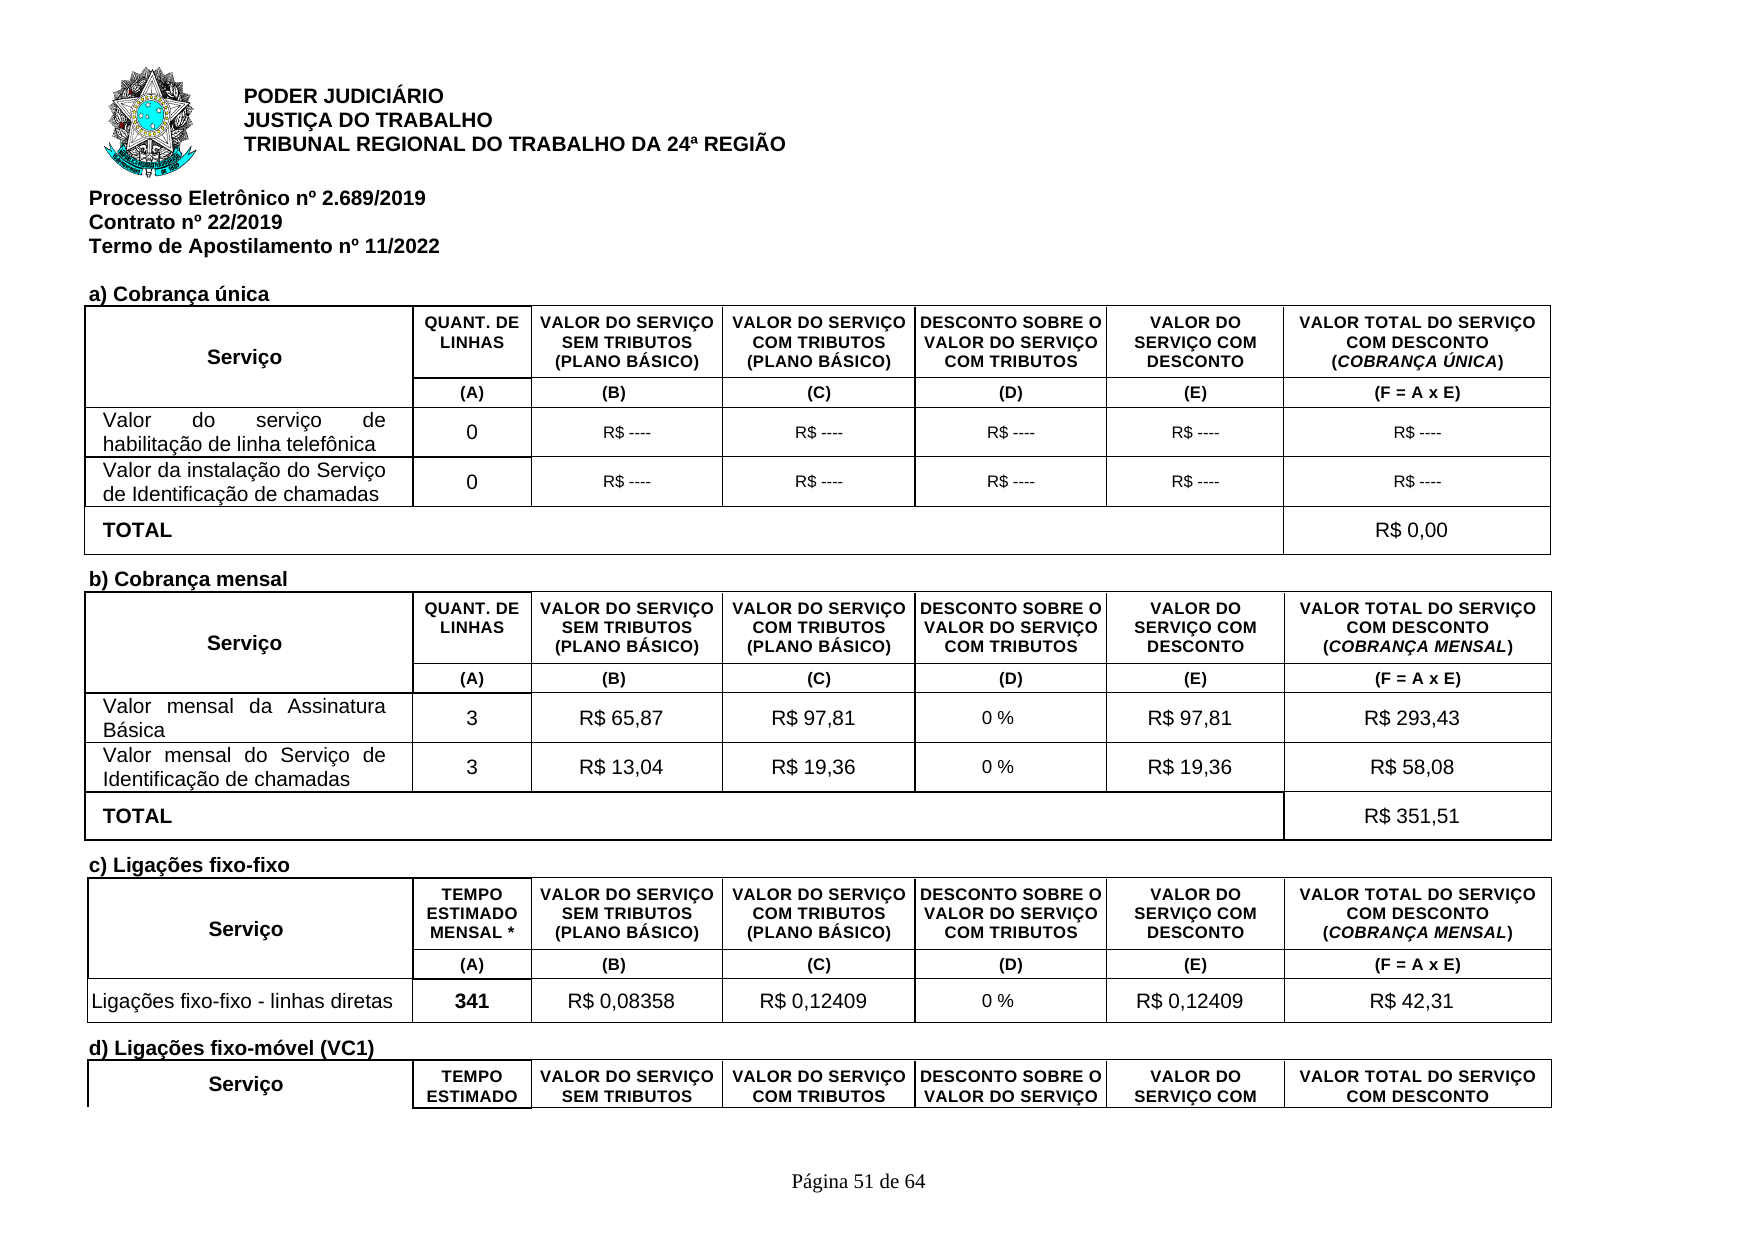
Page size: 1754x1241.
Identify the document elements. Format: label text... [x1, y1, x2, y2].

table_cell R$ 0,08358 [532, 979, 722, 1022]
table_cell 341 [413, 980, 531, 1022]
table_cell R$ 58,08 [1285, 743, 1551, 791]
text d) Ligações fixo-móvel (VC1) [89, 1035, 1754, 1059]
table_cell Valor do serviço de habilitação de linha telefônica [86, 408, 412, 456]
table_cell (E) [1107, 378, 1283, 407]
table_header QUANT. DE LINHAS [414, 307, 531, 377]
table_cell (F = A x E) [1284, 378, 1550, 407]
table_cell (B) [532, 950, 722, 978]
table_cell R$ 0,12409 [723, 979, 914, 1022]
table_cell (C) [723, 378, 914, 407]
table_header DESCONTO SOBRE O VALOR DO SERVIÇO COM TRIBUTOS [916, 878, 1106, 948]
table_header VALOR DO SERVIÇO SEM TRIBUTOS (PLANO BÁSICO) [532, 306, 723, 377]
table_cell R$ 0,00 [1284, 507, 1550, 553]
table_cell (C) [723, 664, 914, 692]
table_cell R$ ---- [532, 457, 722, 506]
table_cell 3 [413, 694, 531, 742]
table_cell TOTAL [85, 507, 1283, 553]
table_cell R$ ---- [916, 408, 1106, 456]
text c) Ligações fixo-fixo [89, 853, 1754, 877]
table_cell R$ ---- [532, 408, 722, 456]
table_header VALOR DO SERVIÇO SEM TRIBUTOS (PLANO BÁSICO) [532, 592, 722, 662]
table_header Serviço [89, 879, 412, 978]
table_cell (A) [414, 379, 531, 407]
table_header VALOR DO SERVIÇO SEM TRIBUTOS (PLANO BÁSICO) [532, 878, 722, 948]
table_cell R$ ---- [1107, 408, 1283, 456]
table_cell R$ 97,81 [1107, 693, 1284, 742]
table_cell Valor mensal da Assinatura Básica [86, 694, 412, 742]
table_header Serviço [89, 1061, 412, 1107]
table_cell R$ ---- [723, 457, 914, 506]
table_cell R$ ---- [1107, 457, 1283, 506]
table_header VALOR DO SERVIÇO COM DESCONTO [1107, 878, 1284, 948]
table_cell R$ 293,43 [1285, 693, 1551, 742]
table_cell (E) [1107, 950, 1284, 978]
table_header VALOR TOTAL DO SERVIÇO COM DESCONTO (COBRANÇA ÚNICA) [1284, 306, 1550, 377]
table_cell R$ 13,04 [532, 743, 722, 791]
table_cell 3 [413, 743, 531, 791]
text a) Cobrança única [89, 281, 1754, 305]
table_header VALOR TOTAL DO SERVIÇO COM DESCONTO (COBRANÇA MENSAL) [1285, 878, 1551, 948]
table_header Serviço [86, 307, 412, 407]
table_cell (D) [916, 950, 1106, 978]
table_cell 0 % [916, 693, 1106, 742]
table_cell R$ 97,81 [723, 693, 914, 742]
table_header VALOR DO SERVIÇO COM TRIBUTOS (PLANO BÁSICO) [723, 878, 915, 948]
table_cell Ligações fixo-fixo - linhas diretas [88, 979, 412, 1022]
table_header QUANT. DE LINHAS [414, 593, 531, 662]
table_cell 0 [414, 408, 531, 456]
table_header TEMPO ESTIMADO [414, 1061, 531, 1107]
table_cell (F = A x E) [1285, 664, 1551, 692]
table_cell (D) [916, 378, 1106, 407]
table_cell (A) [414, 664, 531, 692]
table_cell R$ 19,36 [723, 743, 914, 791]
table_cell (B) [532, 378, 722, 407]
table_cell R$ ---- [1284, 457, 1550, 506]
table_cell R$ ---- [916, 457, 1106, 506]
table_cell R$ 351,51 [1285, 792, 1551, 839]
table_cell (F = A x E) [1285, 950, 1551, 978]
table_cell 0 % [916, 743, 1106, 791]
table_cell R$ 42,31 [1285, 979, 1551, 1022]
table_header VALOR DO SERVIÇO COM DESCONTO [1107, 592, 1284, 662]
table_cell Valor mensal do Serviço de Identificação de chamadas [86, 743, 412, 791]
table_header VALOR DO SERVIÇO COM DESCONTO [1107, 306, 1284, 377]
table_cell 0 % [916, 979, 1106, 1022]
table_header VALOR TOTAL DO SERVIÇO COM DESCONTO [1284, 1060, 1551, 1107]
table_header Serviço [86, 593, 412, 692]
table_cell (E) [1107, 664, 1284, 692]
table_cell R$ ---- [723, 408, 914, 456]
table_cell R$ 65,87 [532, 693, 722, 742]
table_cell Valor da instalação do Serviço de Identificação de chamadas [86, 458, 412, 506]
table_header VALOR DO SERVIÇO COM [1107, 1060, 1284, 1107]
table_header TEMPO ESTIMADO MENSAL * [414, 879, 531, 948]
table_header VALOR DO SERVIÇO COM TRIBUTOS (PLANO BÁSICO) [723, 306, 915, 377]
table_header DESCONTO SOBRE O VALOR DO SERVIÇO [915, 1060, 1107, 1107]
picture [103, 66, 198, 178]
table_header VALOR DO SERVIÇO COM TRIBUTOS (PLANO BÁSICO) [723, 592, 915, 662]
table_cell (B) [532, 664, 722, 692]
table_header VALOR TOTAL DO SERVIÇO COM DESCONTO (COBRANÇA MENSAL) [1285, 592, 1551, 662]
table_header DESCONTO SOBRE O VALOR DO SERVIÇO COM TRIBUTOS [915, 306, 1107, 377]
table_cell R$ 0,12409 [1107, 979, 1284, 1022]
table_cell (C) [723, 950, 914, 978]
table_cell (D) [916, 664, 1106, 692]
table_cell (A) [414, 950, 531, 978]
table_cell 0 [414, 458, 531, 506]
table_cell TOTAL [86, 793, 1283, 839]
table_cell R$ 19,36 [1107, 743, 1284, 791]
text b) Cobrança mensal [89, 567, 1754, 591]
table_header DESCONTO SOBRE O VALOR DO SERVIÇO COM TRIBUTOS [916, 592, 1106, 662]
table_cell R$ ---- [1284, 408, 1550, 456]
table_header VALOR DO SERVIÇO COM TRIBUTOS [723, 1060, 915, 1107]
table_header VALOR DO SERVIÇO SEM TRIBUTOS [532, 1060, 723, 1107]
